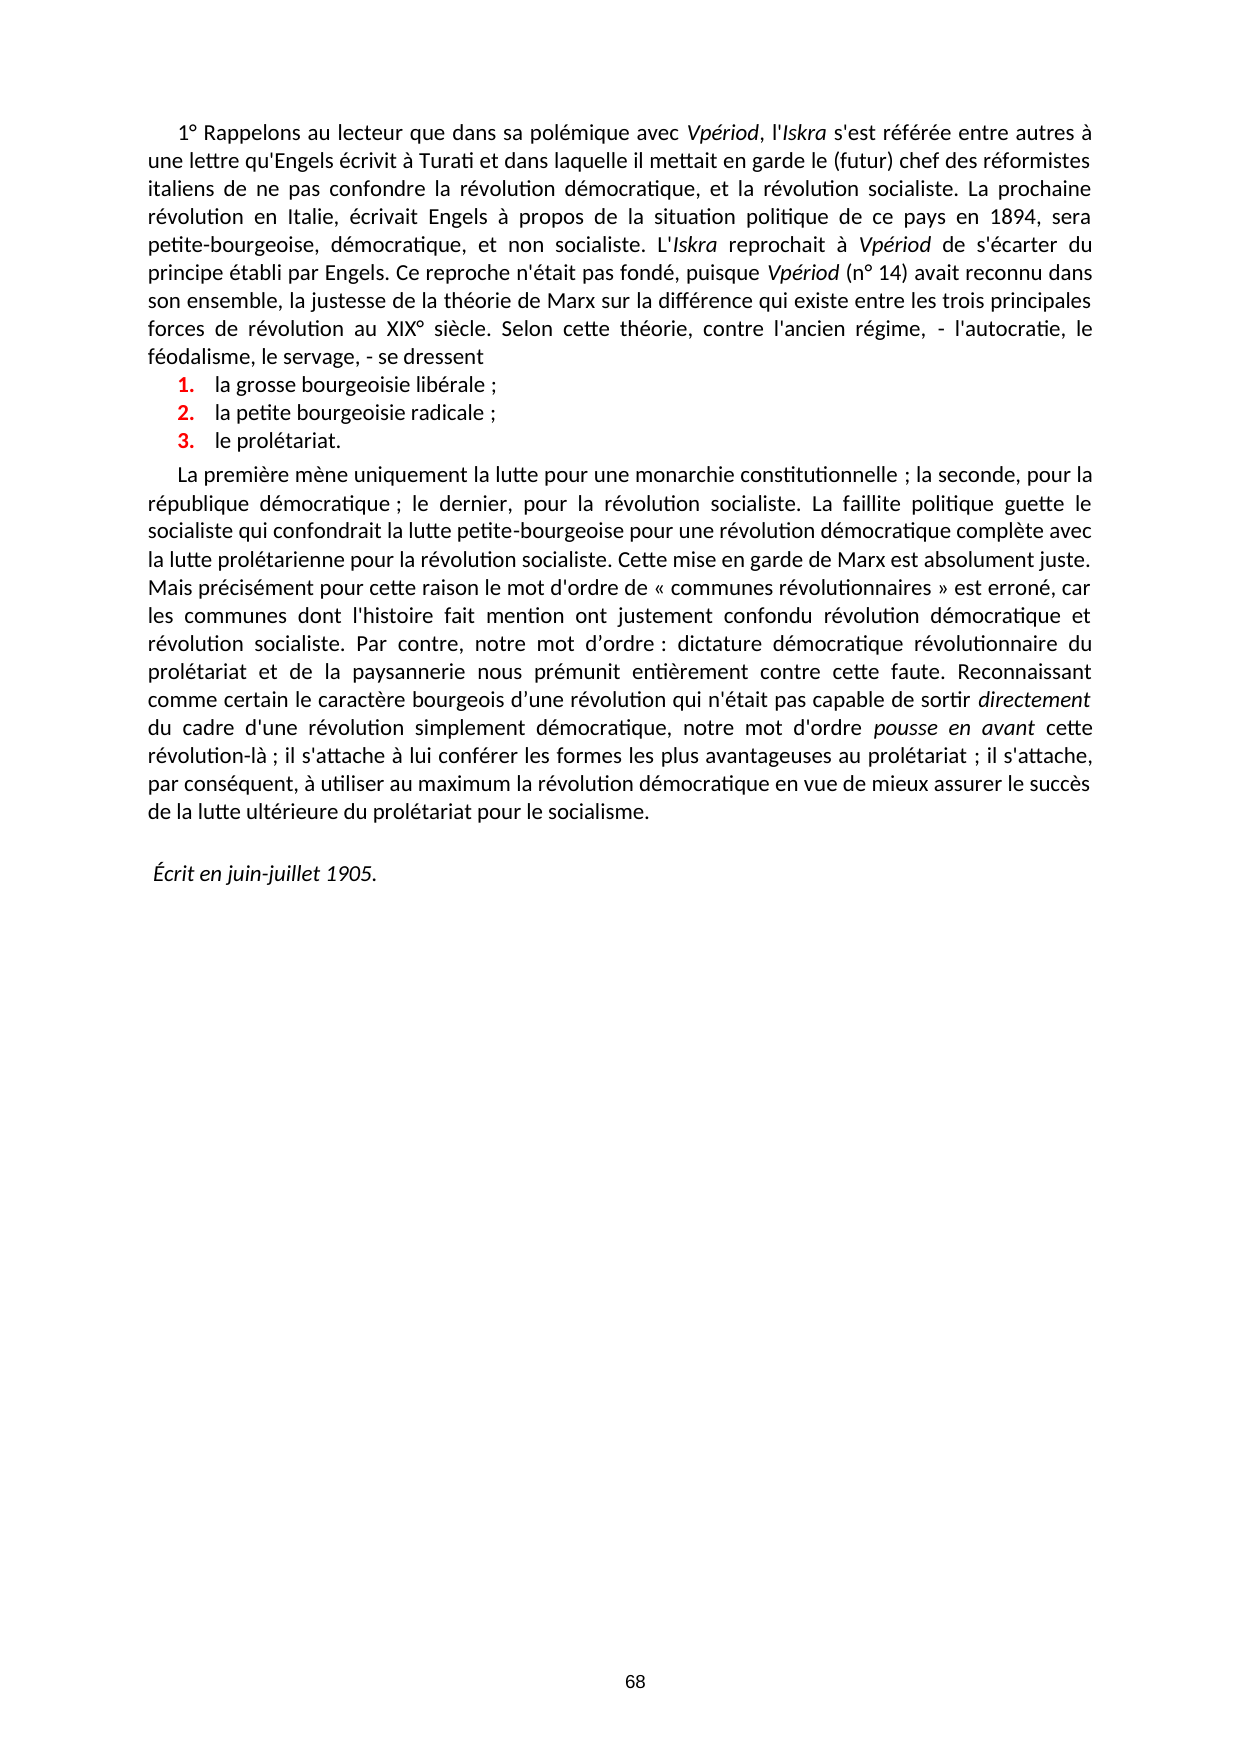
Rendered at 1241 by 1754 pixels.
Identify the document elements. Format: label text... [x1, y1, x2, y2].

text Écrit en juin-juillet 1905. [148, 859, 1093, 887]
list la grosse bourgeoisie libérale ; [177, 370, 1093, 398]
text 1° Rappelons au lecteur que dans sa polémique avec Vpériod, l'Iskra s'est référée entre autres à une lettre qu'Engels écrivit à Turati et dans laquelle il mettait en garde le (futur) chef des réformistes italiens de ne pas confondre la révolution démocratique, et la révolution socialiste. La prochaine révolution en Italie, écrivait Engels à propos de la situation politique de ce pays en 1894, sera petite‑bourgeoise, démocratique, et non socialiste. L'Iskra reprochait à Vpériod de s'écarter du principe établi par Engels. Ce reproche n'était pas fondé, puisque Vpériod (n° 14) avait reconnu dans son ensemble, la justesse de la théorie de Marx sur la différence qui existe entre les trois principales forces de révolution au XIX° siècle. Selon cette théorie, contre l'ancien régime, ‑ l'autocratie, le féodalisme, le servage, ‑ se dressent [148, 118, 1093, 370]
list le prolétariat. [177, 426, 1093, 454]
list la petite bourgeoisie radicale ; [177, 398, 1093, 426]
text La première mène uniquement la lutte pour une monarchie constitutionnelle ; la seconde, pour la république démocratique ; le dernier, pour la révolution socialiste. La faillite politique guette le socialiste qui confondrait la lutte petite‑bourgeoise pour une révolution démocratique complète avec la lutte prolétarienne pour la révolution socialiste. Cette mise en garde de Marx est absolument juste. Mais précisément pour cette raison le mot d'ordre de « communes révolutionnaires » est erroné, car les communes dont l'histoire fait mention ont justement confondu révolution démocratique et révolution socialiste. Par contre, notre mot d’ordre : dictature démocratique révolutionnaire du prolétariat et de la paysannerie nous prémunit entièrement contre cette faute. Reconnaissant comme certain le caractère bourgeois d’une révolution qui n'était pas capable de sortir directement du cadre d'une révolution simplement démocratique, notre mot d'ordre pousse en avant cette révolution‑là ; il s'attache à lui conférer les formes les plus avantageuses au prolétariat ; il s'attache, par conséquent, à utiliser au maximum la révolution démocratique en vue de mieux assurer le succès de la lutte ultérieure du prolétariat pour le socialisme. [148, 461, 1093, 825]
